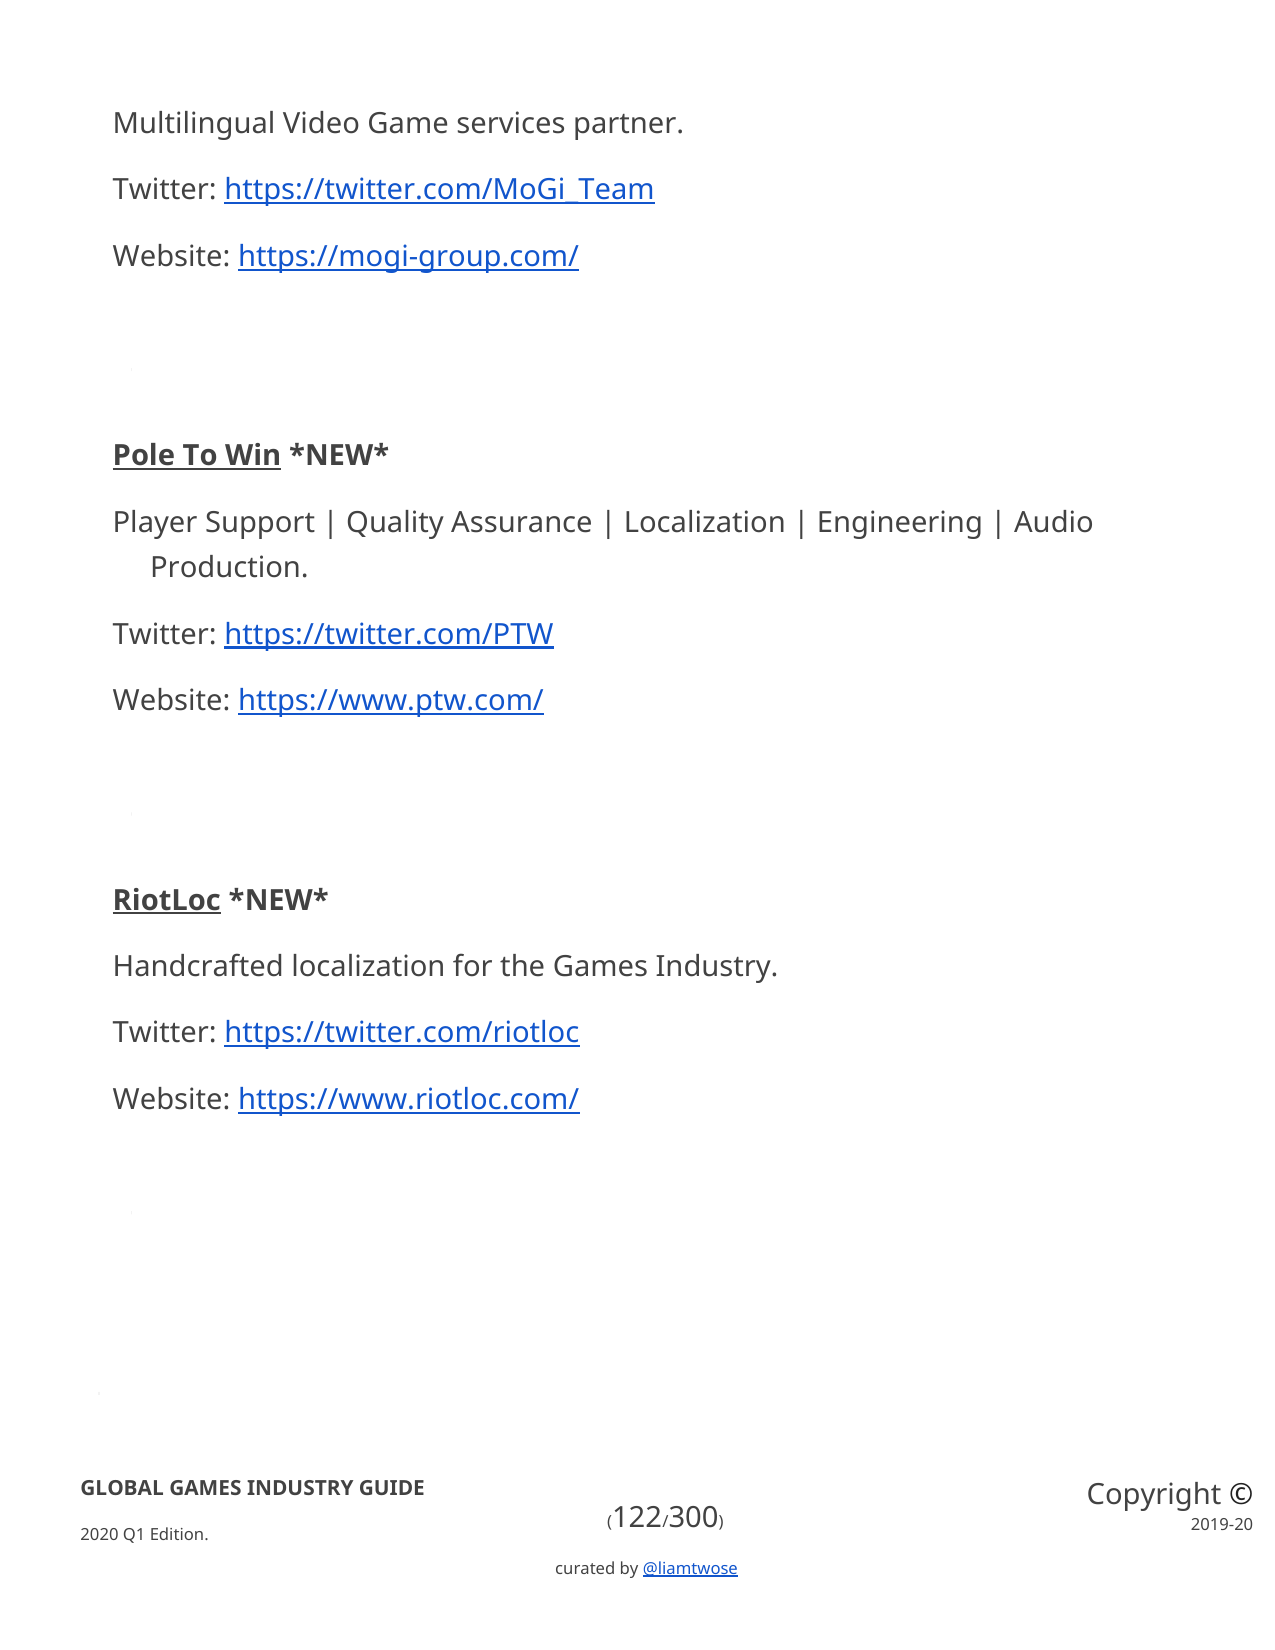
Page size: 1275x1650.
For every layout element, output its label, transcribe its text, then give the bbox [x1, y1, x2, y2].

text Website: https://mogi-group.com/ [112, 235, 1200, 275]
text Pole To Win *NEW* [112, 434, 1200, 474]
text Handcrafted localization for the Games Industry. [112, 945, 1200, 985]
text Twitter: https://twitter.com/MoGi_Team [112, 169, 1200, 208]
text Website: https://www.riotloc.com/ [112, 1078, 1200, 1118]
text Website: https://www.ptw.com/ [112, 679, 1200, 719]
text RiotLoc *NEW* [112, 879, 1200, 918]
text Multilingual Video Game services partner. [112, 102, 1200, 142]
text Twitter: https://twitter.com/PTW [112, 613, 1200, 653]
text Twitter: https://twitter.com/riotloc [112, 1012, 1200, 1051]
text Player Support | Quality Assurance | Localization | Engineering | Audio Production. [112, 501, 1200, 586]
